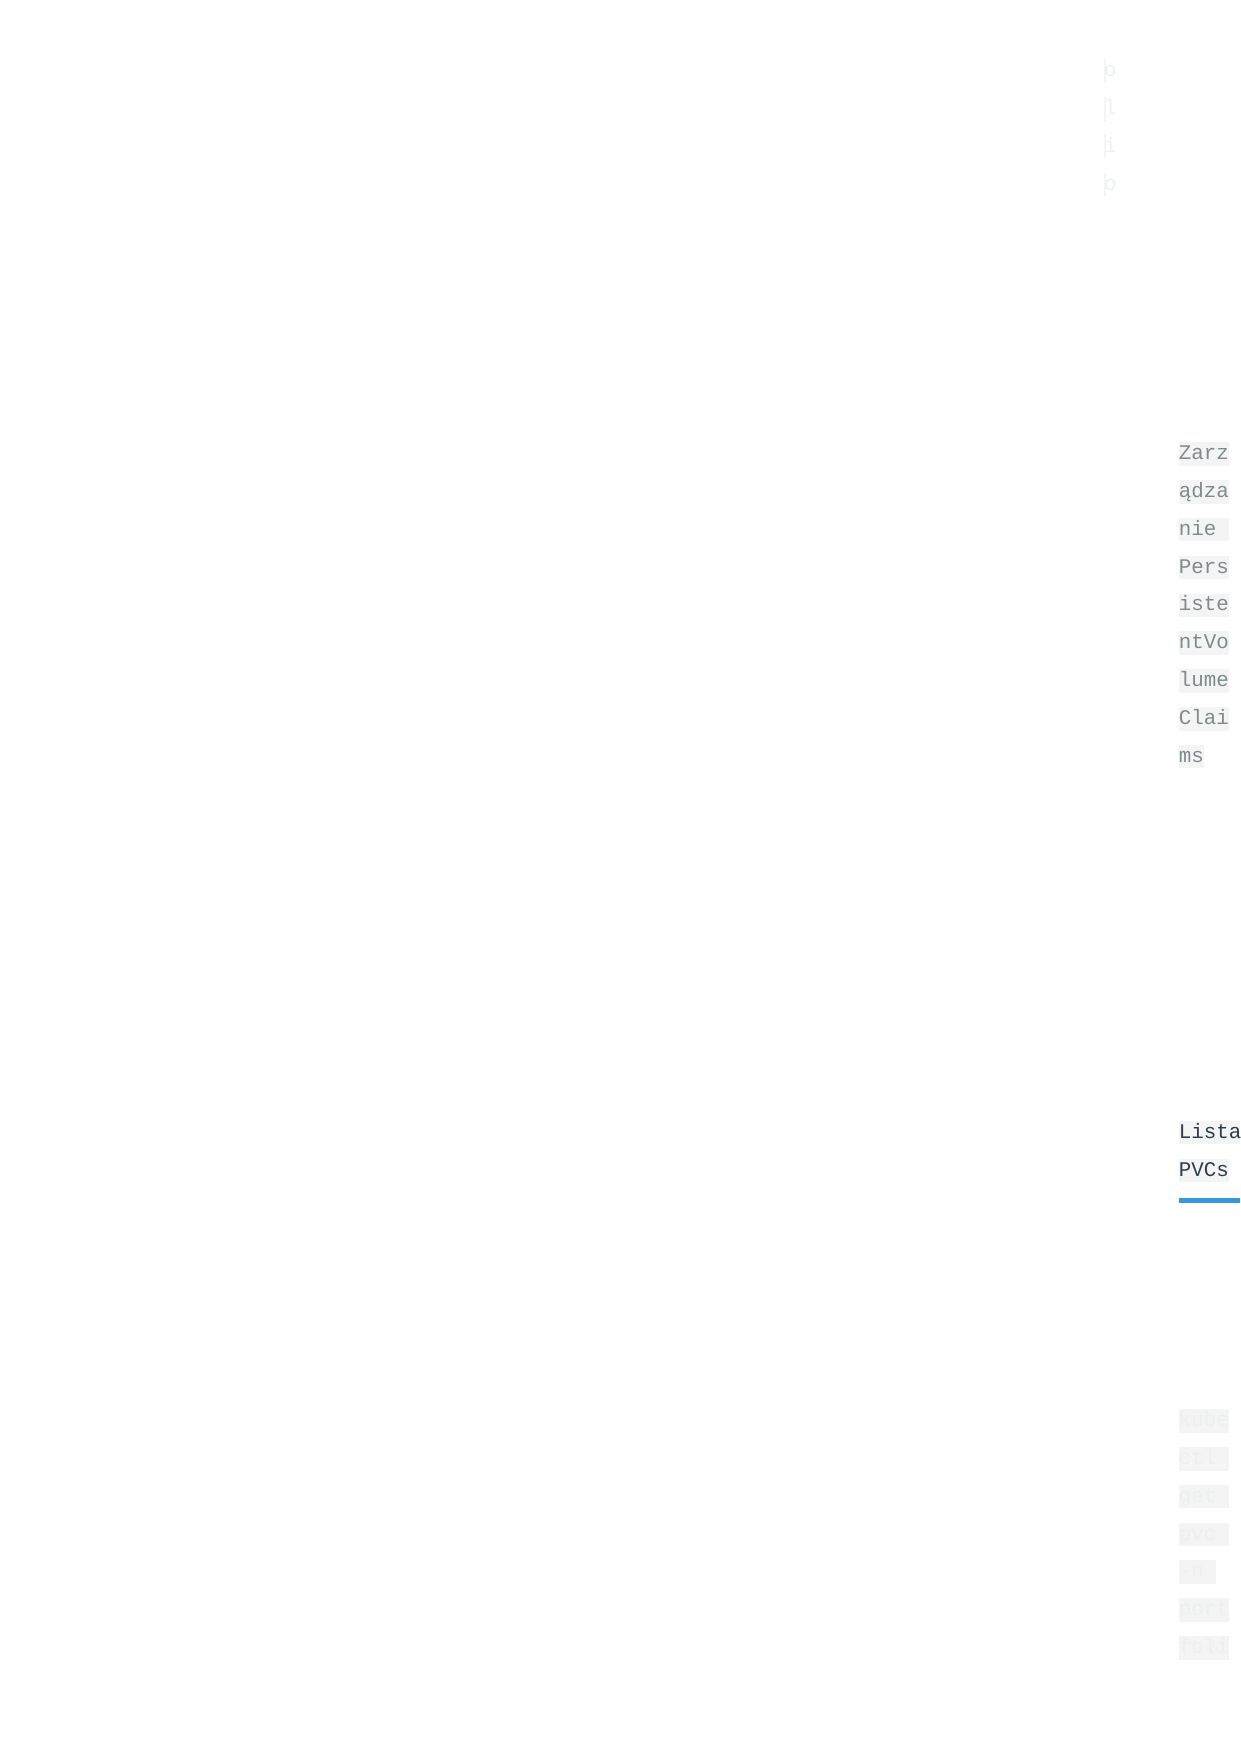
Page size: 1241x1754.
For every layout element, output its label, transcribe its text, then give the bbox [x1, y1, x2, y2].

text Lista PVCs [1179, 1144, 1240, 1198]
text kubectl get pvc -n portfolio [1179, 1409, 1231, 1660]
text Zarządzanie PersistentVolumeClaims [1179, 442, 1231, 768]
